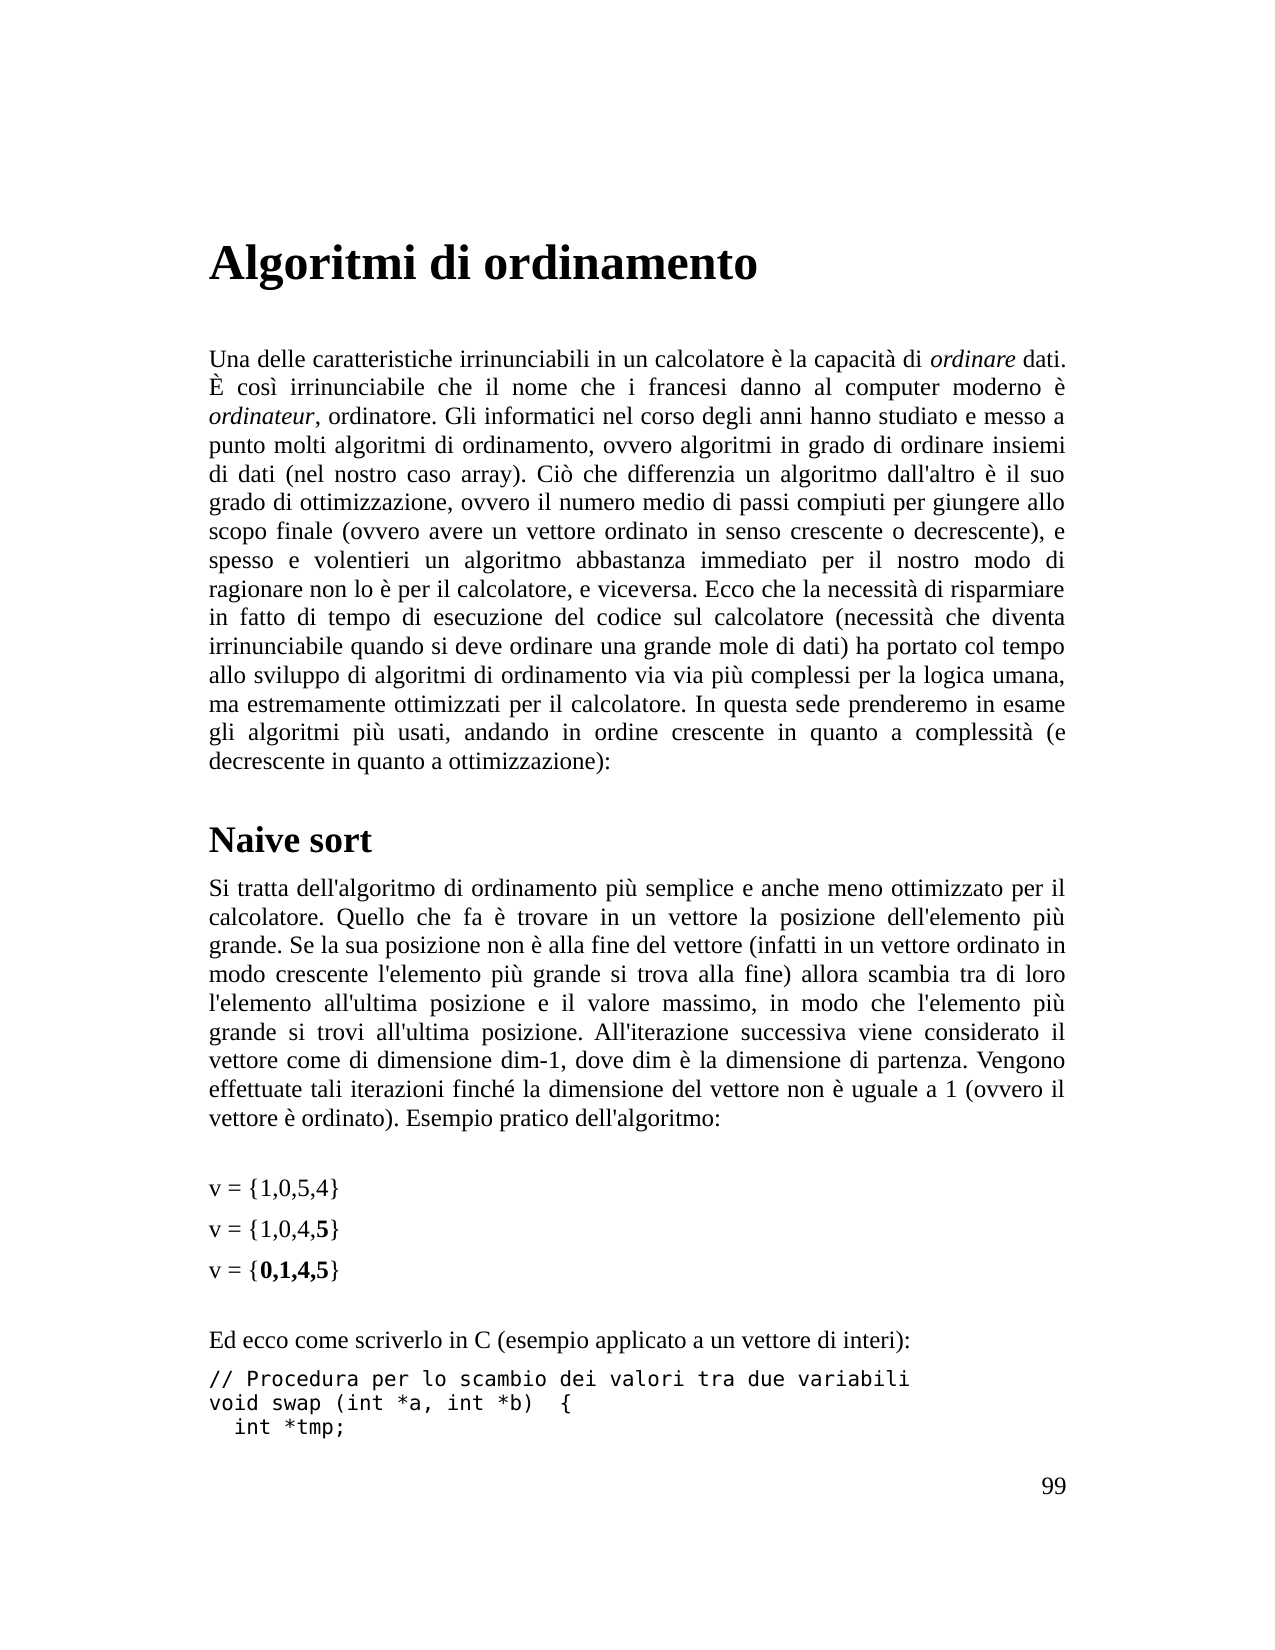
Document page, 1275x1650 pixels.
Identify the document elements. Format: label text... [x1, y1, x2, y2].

text int *tmp; [208, 1415, 1066, 1439]
text Una delle caratteristiche irrinunciabili in un calcolatore è la capacità di ordinare dati. È così irrinunciabile che il nome che i francesi danno al computer moderno è ordinateur, ordinatore. Gli informatici nel corso degli anni hanno studiato e messo a punto molti algoritmi di ordinamento, ovvero algoritmi in grado di ordinare insiemi di dati (nel nostro caso array). Ciò che differenzia un algoritmo dall'altro è il suo grado di ottimizzazione, ovvero il numero medio di passi compiuti per giungere allo scopo finale (ovvero avere un vettore ordinato in senso crescente o decrescente), e spesso e volentieri un algoritmo abbastanza immediato per il nostro modo di ragionare non lo è per il calcolatore, e viceversa. Ecco che la necessità di risparmiare in fatto di tempo di esecuzione del codice sul calcolatore (necessità che diventa irrinunciabile quando si deve ordinare una grande mole di dati) ha portato col tempo allo sviluppo di algoritmi di ordinamento via via più complessi per la logica umana, ma estremamente ottimizzati per il calcolatore. In questa sede prenderemo in esame gli algoritmi più usati, andando in ordine crescente in quanto a complessità (e decrescente in quanto a ottimizzazione): [208, 344, 1066, 775]
text v = {0,1,4,5} [208, 1255, 1066, 1284]
subtitle Naive sort [208, 817, 1066, 860]
text // Procedura per lo scambio dei valori tra due variabili [208, 1367, 1066, 1391]
text Si tratta dell'algoritmo di ordinamento più semplice e anche meno ottimizzato per il calcolatore. Quello che fa è trovare in un vettore la posizione dell'elemento più grande. Se la sua posizione non è alla fine del vettore (infatti in un vettore ordinato in modo crescente l'elemento più grande si trova alla fine) allora scambia tra di loro l'elemento all'ultima posizione e il valore massimo, in modo che l'elemento più grande si trovi all'ultima posizione. All'iterazione successiva viene considerato il vettore come di dimensione dim-1, dove dim è la dimensione di partenza. Vengono effettuate tali iterazioni finché la dimensione del vettore non è uguale a 1 (ovvero il vettore è ordinato). Esempio pratico dell'algoritmo: [208, 873, 1066, 1132]
subtitle Algoritmi di ordinamento [208, 232, 1066, 290]
text v = {1,0,5,4} [208, 1144, 1066, 1202]
text v = {1,0,4,5} [208, 1214, 1066, 1243]
text void swap (int *a, int *b) { [208, 1391, 1066, 1415]
text Ed ecco come scriverlo in C (esempio applicato a un vettore di interi): [208, 1297, 1066, 1354]
